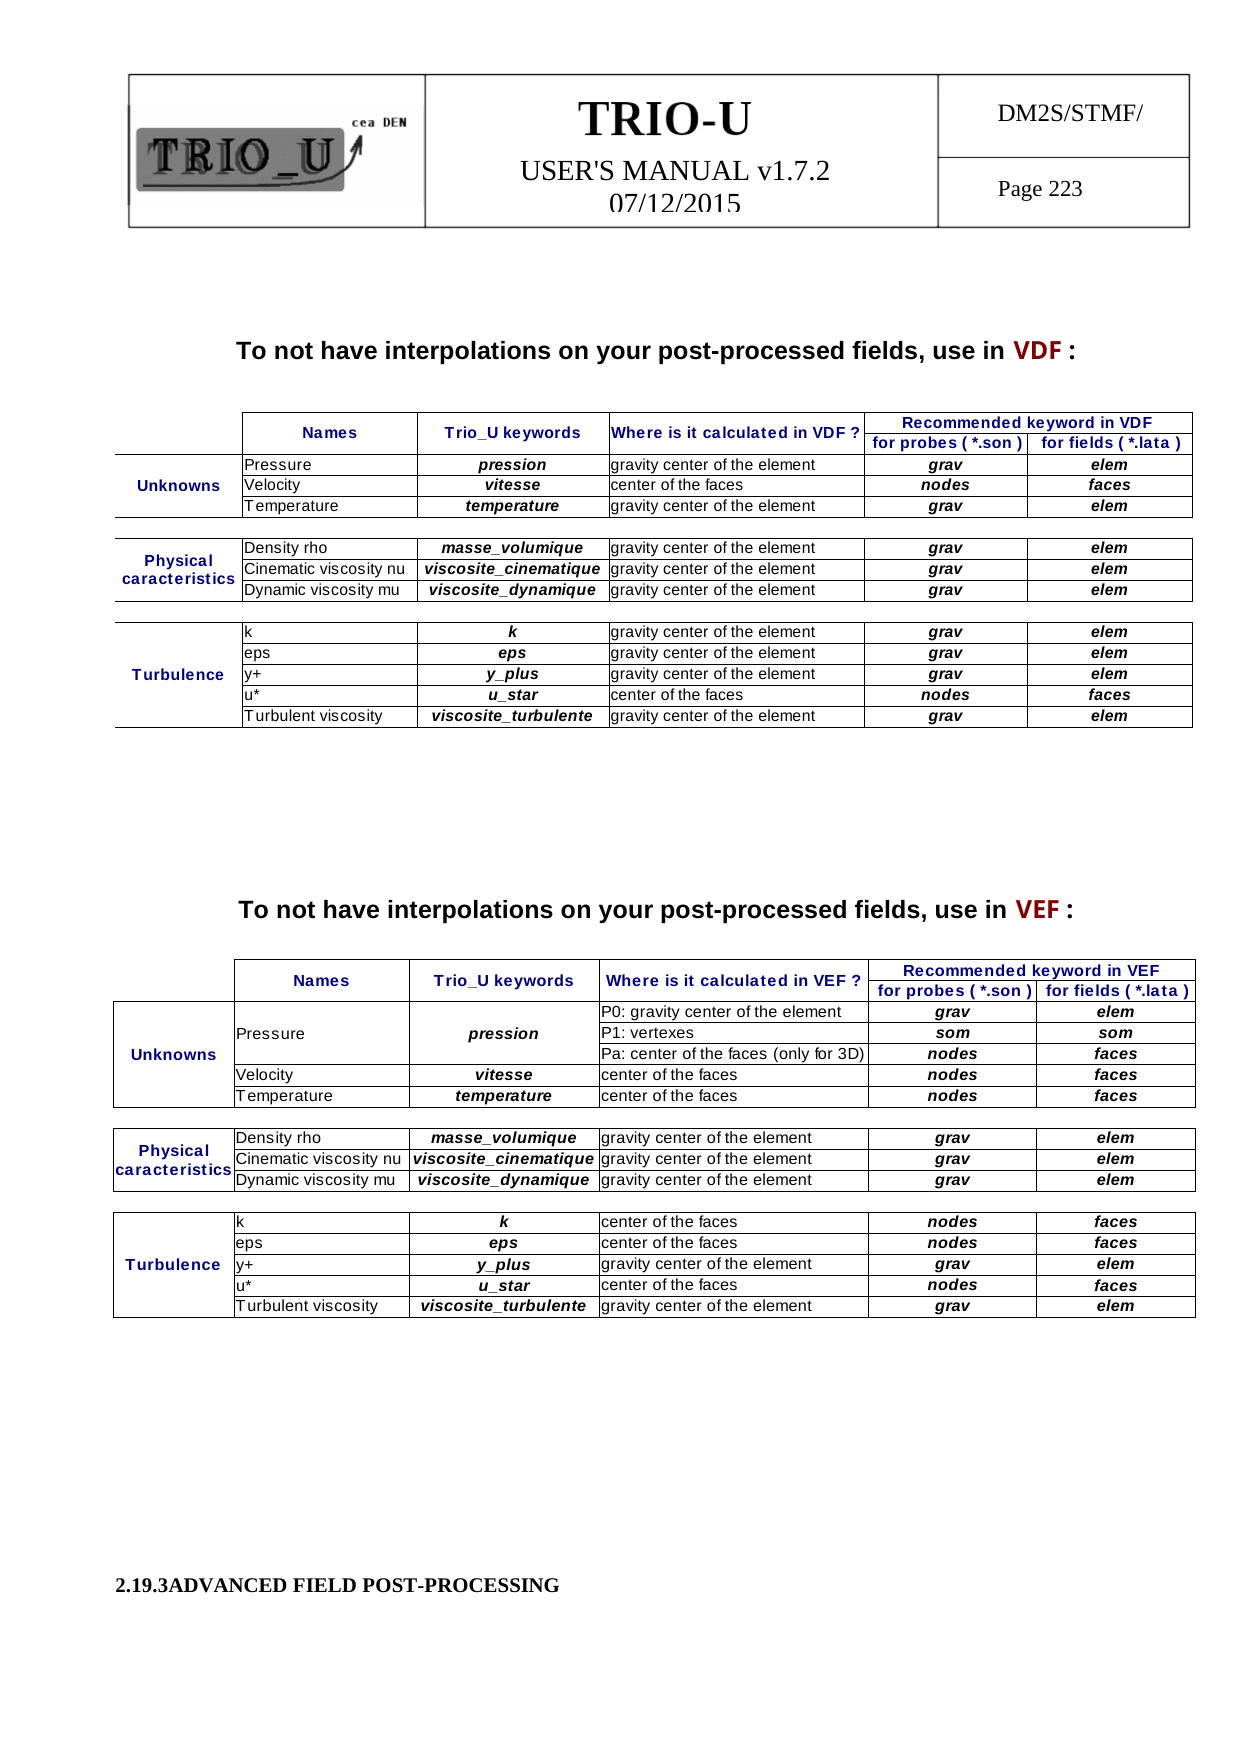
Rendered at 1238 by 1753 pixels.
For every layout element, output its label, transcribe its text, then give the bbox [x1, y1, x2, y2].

subtitle ADVANCED FIELD POST-PROCESSING [115, 1572, 1164, 1597]
text To not have interpolations on your post-processed fields, use in VEF : [115, 892, 1196, 926]
text To not have interpolations on your post-processed fields, use in VDF : [115, 333, 1196, 367]
